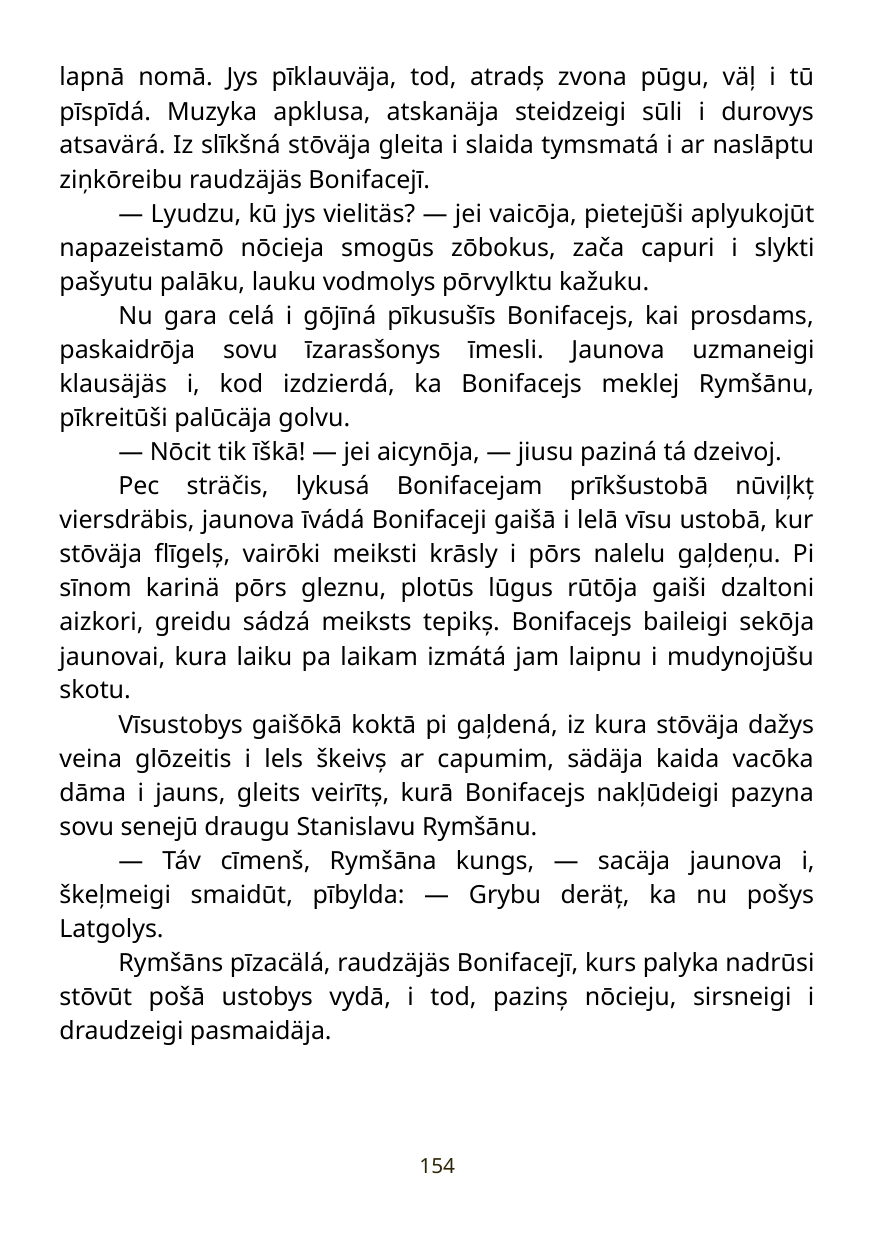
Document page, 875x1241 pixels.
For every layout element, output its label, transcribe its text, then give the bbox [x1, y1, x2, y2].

text — Táv cīmenš, Rymšāna kungs, — sacäja jaunova i, škeļmeigi smaidūt, pībylda: — Grybu deräț, ka nu pošys Latgolys. [59, 842, 815, 945]
text — Nōcit tik īškā! — jei aicynōja, — jiusu paziná tá dzeivoj. [59, 434, 815, 468]
text lapnā nomā. Jys pīklauväja, tod, atradș zvona pūgu, väļ i tū pīspīdá. Muzyka apklusa, atskanäja steidzeigi sūli i durovys atsavärá. Iz slīkšná stōväja gleita i slaida tymsmatá i ar naslāptu ziņkōreibu raudzäjäs Bonifacejī. [59, 59, 815, 195]
text Pec sträčis, lykusá Bonifacejam prīkšustobā nūviļkț viersdräbis, jaunova īvádá Bonifaceji gaišā i lelā vīsu ustobā, kur stōväja flīgelș, vairōki meiksti krāsly i pōrs nalelu gaļdeņu. Pi sīnom karinä pōrs gleznu, plotūs lūgus rūtōja gaiši dzaltoni aizkori, greidu sádzá meiksts tepikș. Bonifacejs baileigi sekōja jaunovai, kura laiku pa laikam izmátá jam laipnu i mudynojūšu skotu. [59, 468, 815, 706]
text — Lyudzu, kū jys vielitäs? — jei vaicōja, pietejūši aplyukojūt napazeistamō nōcieja smogūs zōbokus, zača capuri i slykti pašyutu palāku, lauku vodmolys pōrvylktu kažuku. [59, 195, 815, 297]
text Vīsustobys gaišōkā koktā pi gaļdená, iz kura stōväja dažys veina glōzeitis i lels škeivș ar capumim, sädäja kaida vacōka dāma i jauns, gleits veirītș, kurā Bonifacejs nakļūdeigi pazyna sovu senejū draugu Stanislavu Rymšānu. [59, 706, 815, 842]
text Nu gara celá i gōjīná pīkusušīs Bonifacejs, kai prosdams, paskaidrōja sovu īzarasšonys īmesli. Jaunova uzmaneigi klausäjäs i, kod izdzierdá, ka Bonifacejs meklej Rymšānu, pīkreitūši palūcäja golvu. [59, 297, 815, 434]
text Rymšāns pīzacälá, raudzäjäs Bonifacejī, kurs palyka nadrūsi stōvūt pošā ustobys vydā, i tod, pazinș nōcieju, sirsneigi i draudzeigi pasmaidäja. [59, 945, 815, 1047]
